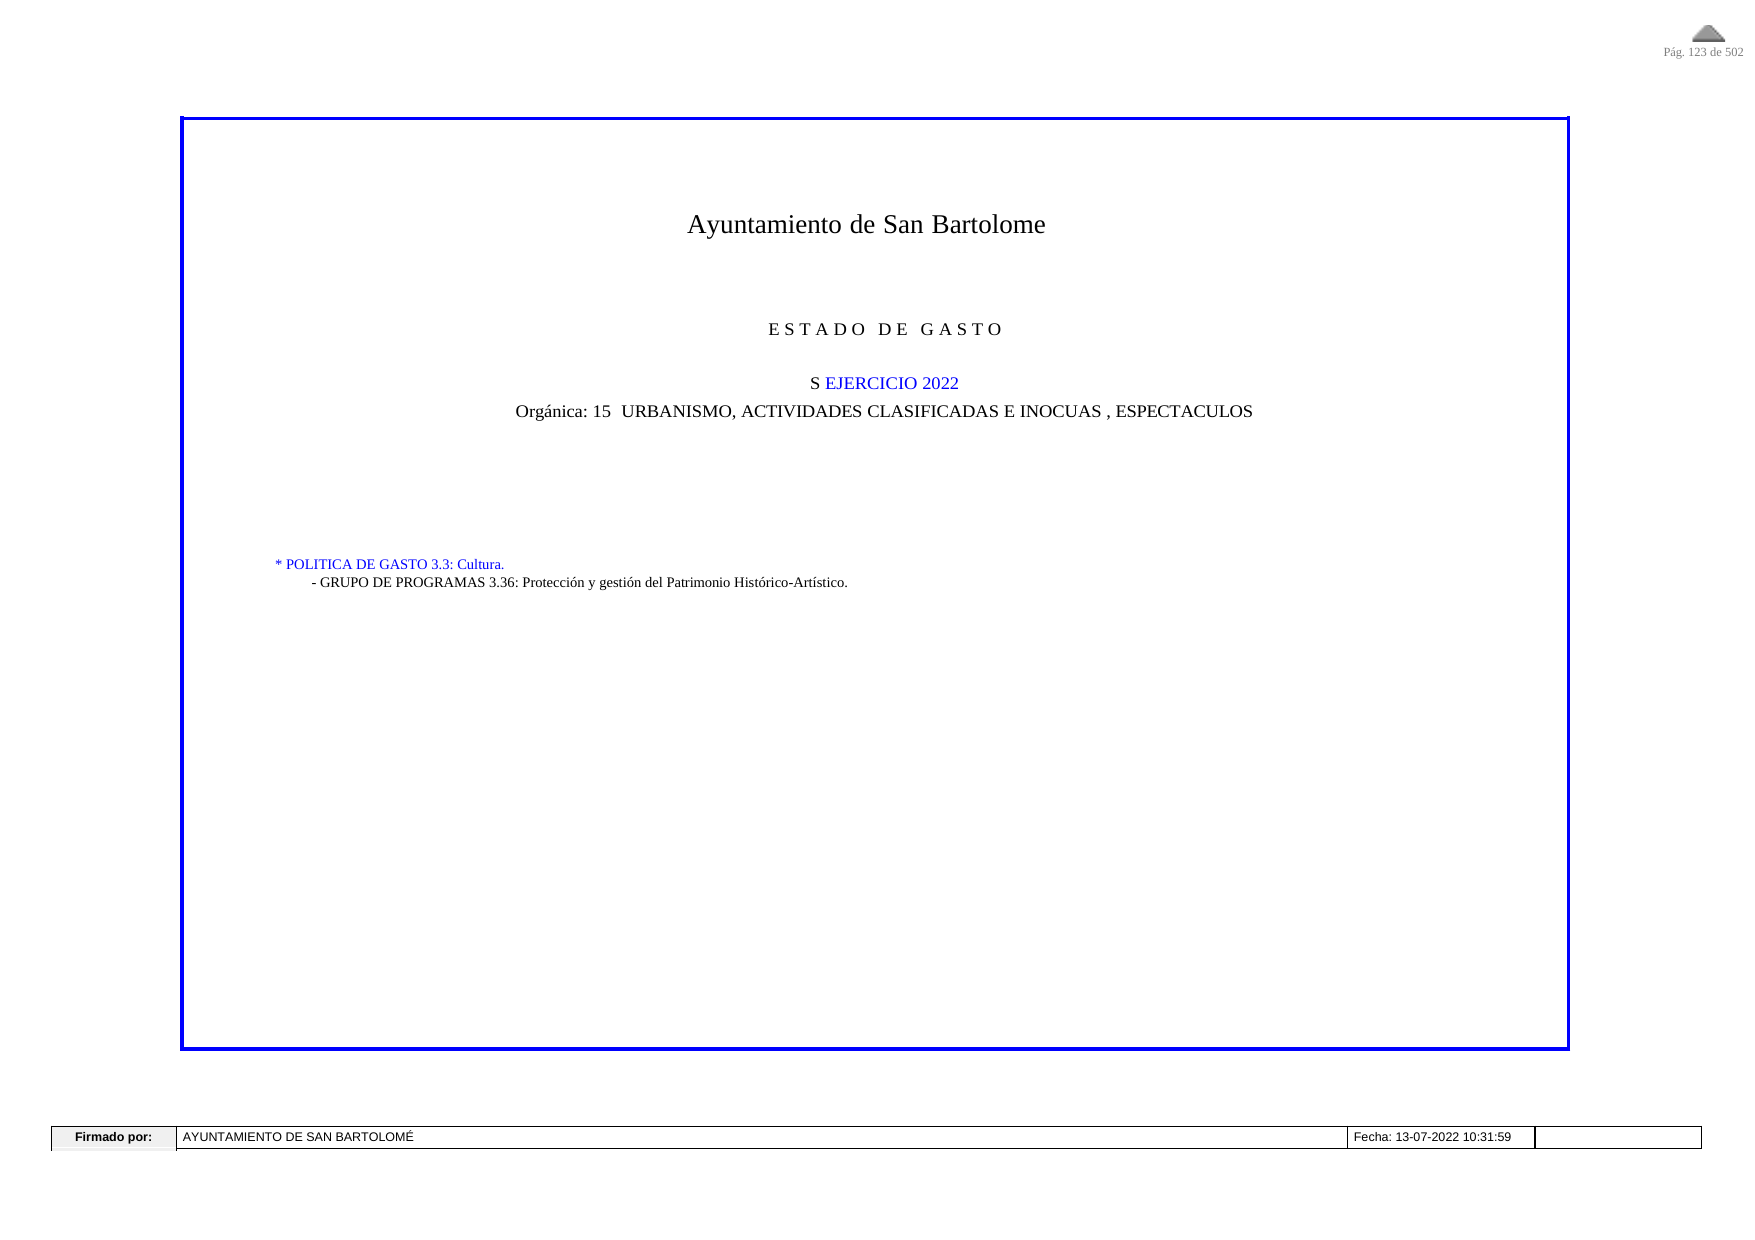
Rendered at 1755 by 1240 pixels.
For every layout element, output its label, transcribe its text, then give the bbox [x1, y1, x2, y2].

text - GRUPO DE PROGRAMAS 3.36: Protección y gestión del Patrimonio Histórico-Artístico. [311, 574, 1567, 590]
picture [1691, 25, 1726, 42]
table_header AYUNTAMIENTO DE SAN BARTOLOMÉ [177, 1127, 1347, 1147]
text * POLITICA DE GASTO 3.3: Cultura. [275, 555, 1567, 572]
text Ayuntamiento de San Bartolome [184, 208, 1549, 239]
text E S T A D O D E G A S T O S EJERCICIO 2022 [765, 285, 1004, 393]
table_header Fecha: 13-07-2022 10:31:59 [1348, 1127, 1534, 1147]
text Orgánica: 15 URBANISMO, ACTIVIDADES CLASIFICADAS E INOCUAS , ESPECTACULOS [202, 400, 1567, 421]
table_header Firmado por: [52, 1127, 176, 1147]
table_header [1536, 1127, 1701, 1147]
